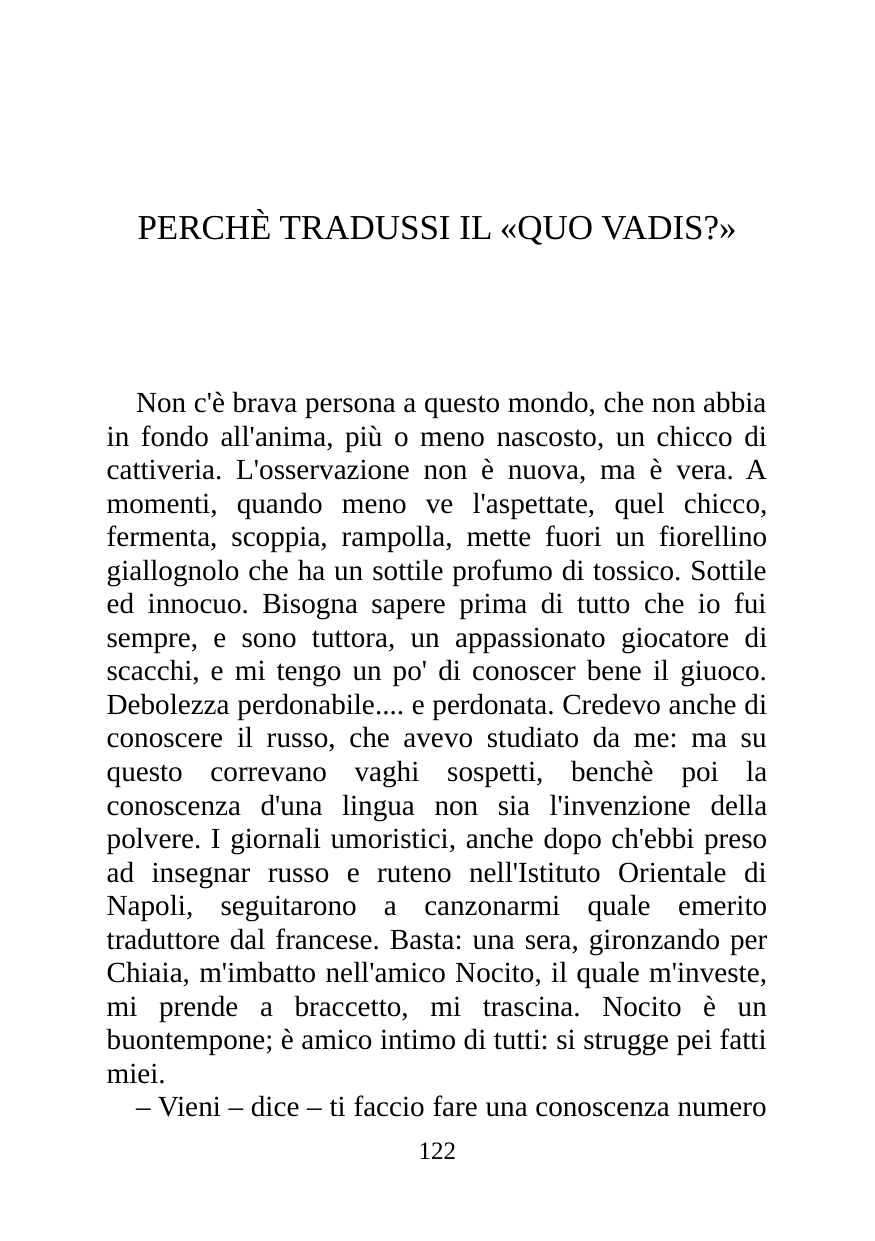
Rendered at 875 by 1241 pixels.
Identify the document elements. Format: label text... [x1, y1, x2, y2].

text – Vieni – dice – ti faccio fare una conoscenza numero [106, 1089, 768, 1123]
text Non c'è brava persona a questo mondo, che non abbia in fondo all'anima, più o meno nascosto, un chicco di cattiveria. L'osservazione non è nuova, ma è vera. A momenti, quando meno ve l'aspettate, quel chicco, fermenta, scoppia, rampolla, mette fuori un fiorellino giallognolo che ha un sottile profumo di tossico. Sottile ed innocuo. Bisogna sapere prima di tutto che io fui sempre, e sono tuttora, un appassionato giocatore di scacchi, e mi tengo un po' di conoscer bene il giuoco. Debolezza perdonabile.... e perdonata. Credevo anche di conoscere il russo, che avevo studiato da me: ma su questo correvano vaghi sospetti, benchè poi la conoscenza d'una lingua non sia l'invenzione della polvere. I giornali umoristici, anche dopo ch'ebbi preso ad insegnar russo e ruteno nell'Istituto Orientale di Napoli, seguitarono a canzonarmi quale emerito traduttore dal francese. Basta: una sera, gironzando per Chiaia, m'imbatto nell'amico Nocito, il quale m'investe, mi prende a braccetto, mi trascina. Nocito è un buontempone; è amico intimo di tutti: si strugge pei fatti miei. [106, 385, 768, 1089]
subtitle PERCHÈ TRADUSSI IL «QUO VADIS?» [106, 207, 768, 247]
